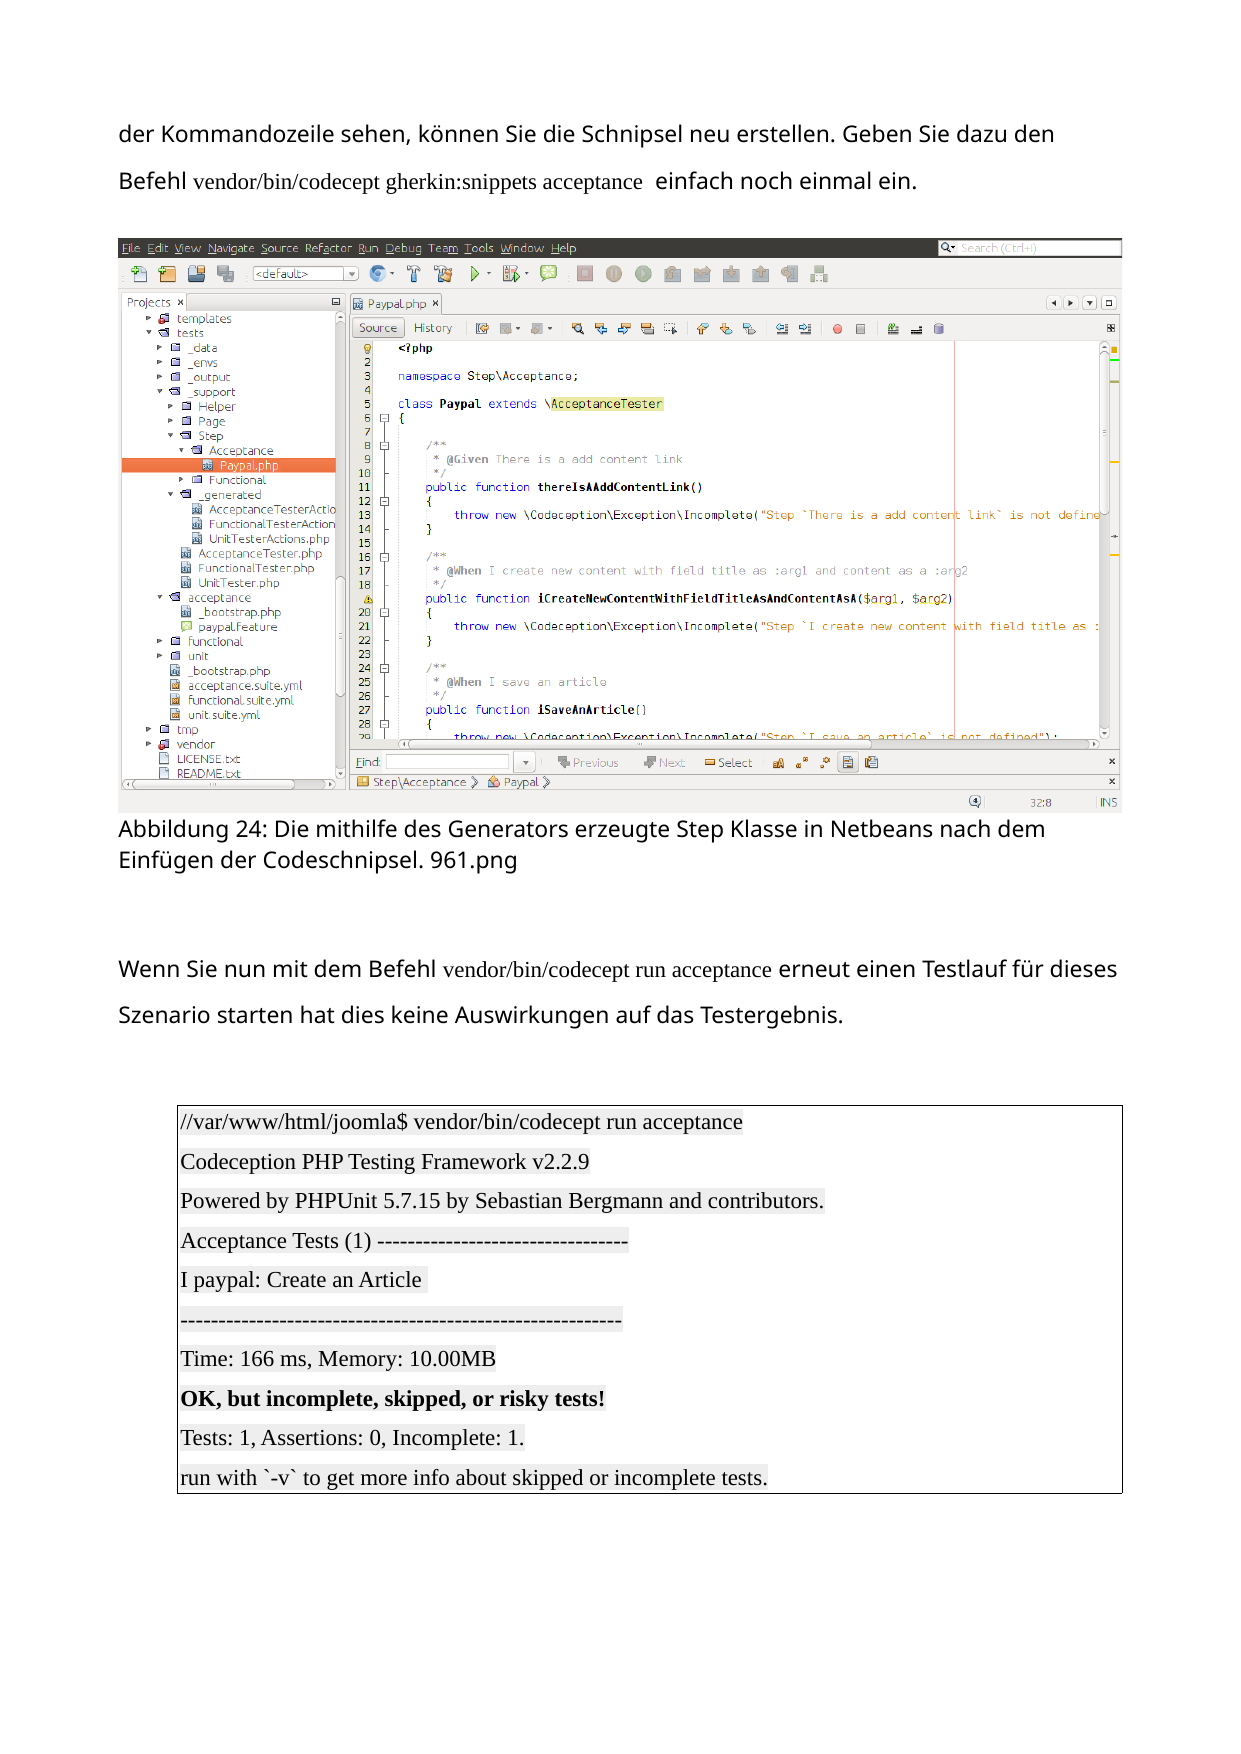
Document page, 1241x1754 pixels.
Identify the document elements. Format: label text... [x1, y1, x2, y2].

text //var/www/html/joomla$ vendor/bin/codecept run acceptance Codeception PHP Testing Framework v2.2.9 Powered by PHPUnit 5.7.15 by Sebastian Bergmann and contributors. Acceptance Tests (1) --------------------------------- I paypal: Create an Article ---------------------------------------------------------- Time: 166 ms, Memory: 10.00MB OK, but incomplete, skipped, or risky tests! Tests: 1, Assertions: 0, Incomplete: 1. run with `-v` to get more info about skipped or incomplete tests. [178, 1106, 1122, 1493]
picture [118, 238, 1123, 813]
text Abbildung 24: Die mithilfe des Generators erzeugte Step Klasse in Netbeans nach dem Einfügen der Codeschnipsel. 961.png [118, 813, 1122, 876]
text Wenn Sie nun mit dem Befehl vendor/bin/codecept run acceptance erneut einen Testlauf für dieses Szenario starten hat dies keine Auswirkungen auf das Testergebnis. [118, 953, 1122, 1031]
text der Kommandozeile sehen, können Sie die Schnipsel neu erstellen. Geben Sie dazu den Befehl vendor/bin/codecept gherkin:snippets acceptance einfach noch einmal ein. [118, 118, 1122, 196]
